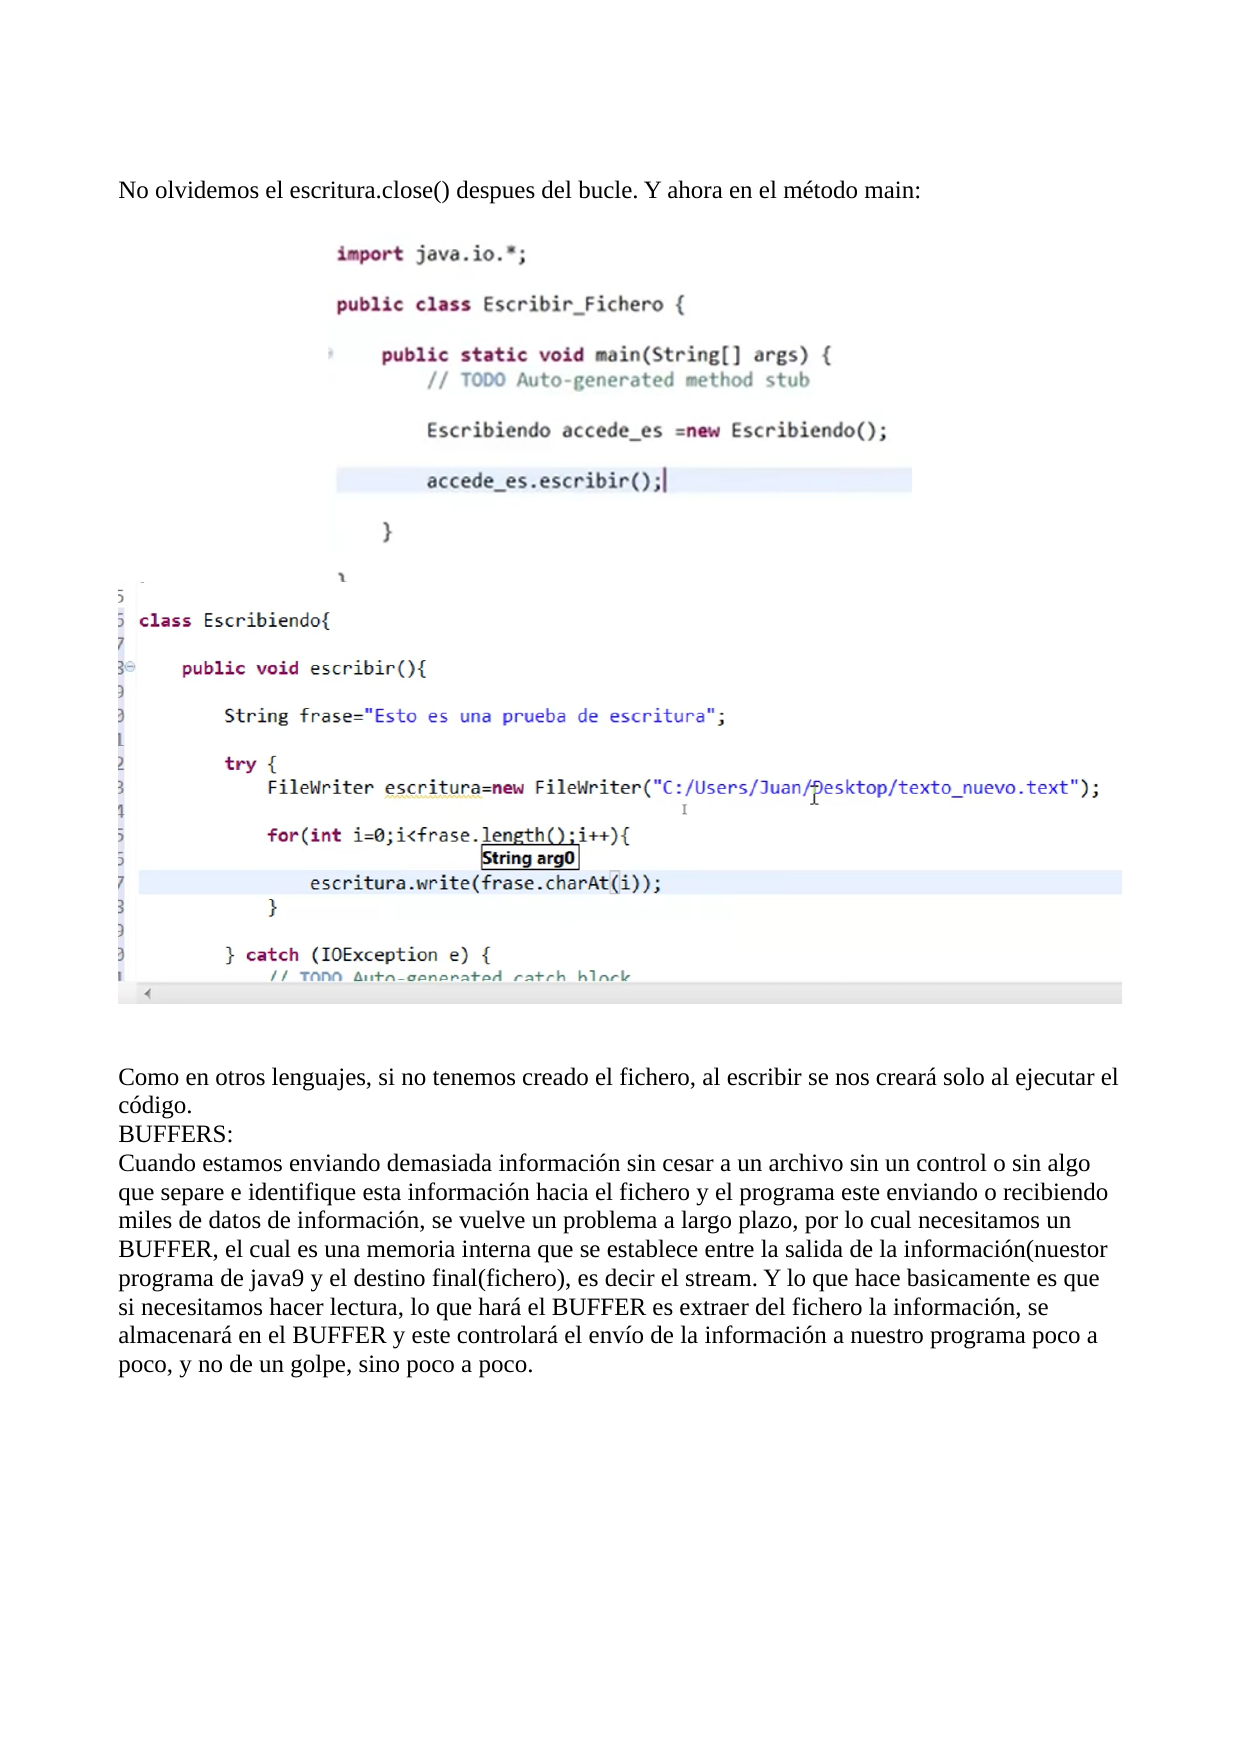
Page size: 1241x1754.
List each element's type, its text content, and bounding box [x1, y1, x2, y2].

text Como en otros lenguajes, si no tenemos creado el fichero, al escribir se nos creará solo al ejecutar el código. [118, 1062, 1122, 1119]
text Cuando estamos enviando demasiada información sin cesar a un archivo sin un control o sin algo que separe e identifique esta información hacia el fichero y el programa este enviando o recibiendo miles de datos de información, se vuelve un problema a largo plazo, por lo cual necesitamos un BUFFER, el cual es una memoria interna que se establece entre la salida de la información(nuestor programa de java9 y el destino final(fichero), es decir el stream. Y lo que hace basicamente es que si necesitamos hacer lectura, lo que hará el BUFFER es extraer del fichero la información, se almacenará en el BUFFER y este controlará el envío de la información a nuestro programa poco a poco, y no de un golpe, sino poco a poco. [118, 1148, 1122, 1378]
text No olvidemos el escritura.close() despues del bucle. Y ahora en el método main: [118, 176, 1122, 204]
text BUFFERS: [118, 1119, 1122, 1148]
